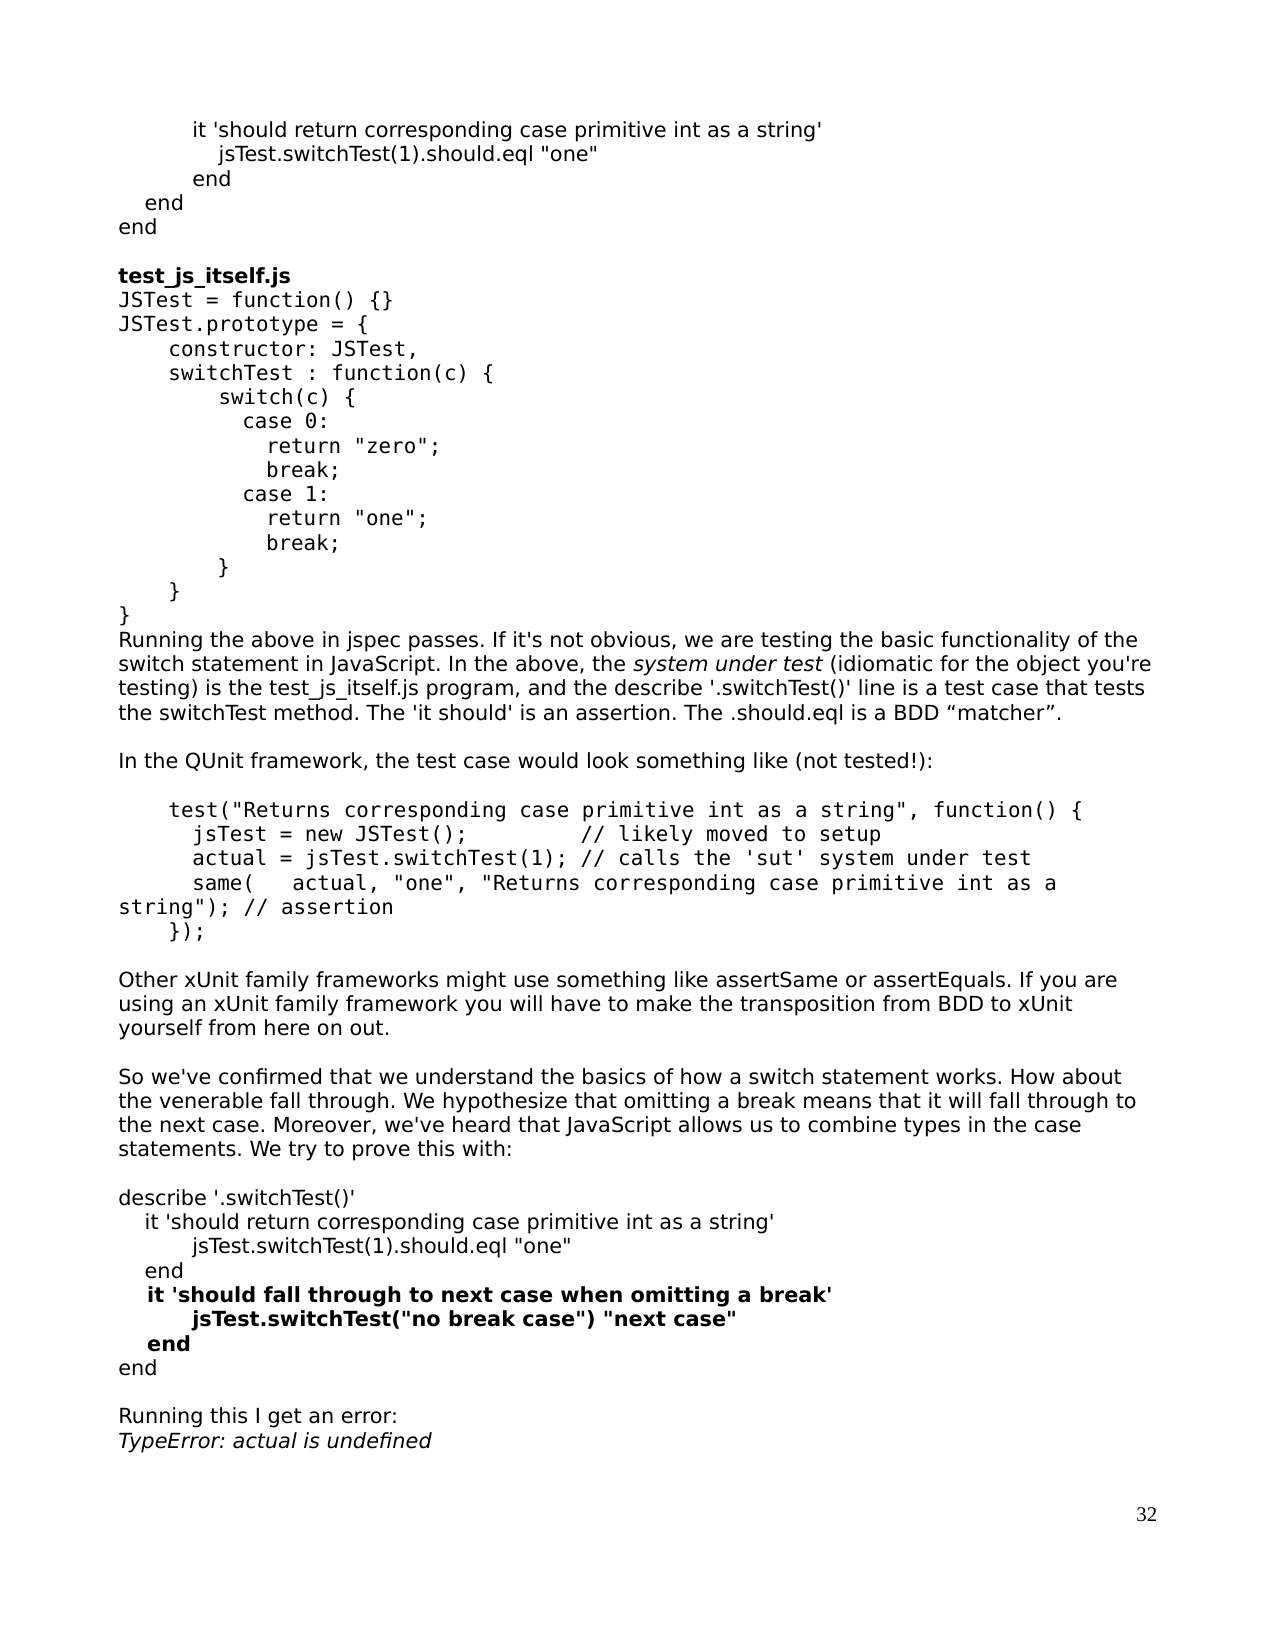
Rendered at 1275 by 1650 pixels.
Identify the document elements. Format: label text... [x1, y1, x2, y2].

text switch(c) { [118, 385, 1157, 409]
text jsTest.switchTest("no break case") "next case" [118, 1307, 1157, 1332]
text switchTest : function(c) { [118, 361, 1157, 385]
text end [118, 167, 1157, 191]
text } [118, 579, 1157, 603]
text }); [118, 919, 1157, 943]
text } [118, 555, 1157, 579]
text case 0: [118, 409, 1157, 434]
text it 'should return corresponding case primitive int as a string' [118, 118, 1157, 142]
text return "one"; [118, 506, 1157, 531]
text end [118, 215, 1157, 239]
text TypeError: actual is undefined [118, 1429, 1157, 1453]
text it 'should return corresponding case primitive int as a string' [118, 1210, 1157, 1234]
text } [118, 603, 1157, 628]
text end [118, 1356, 1157, 1380]
text end [118, 191, 1157, 215]
text In the QUnit framework, the test case would look something like (not tested!): [118, 749, 1157, 773]
text Running this I get an error: [118, 1404, 1157, 1429]
text end [118, 1259, 1157, 1283]
text break; [118, 531, 1157, 555]
text constructor: JSTest, [118, 337, 1157, 361]
text jsTest = new JSTest(); // likely moved to setup [118, 822, 1157, 846]
text jsTest.switchTest(1).should.eql "one" [118, 1234, 1157, 1259]
text it 'should fall through to next case when omitting a break' [118, 1283, 1157, 1307]
text JSTest = function() {} [118, 288, 1157, 312]
text end [118, 1332, 1157, 1356]
text return "zero"; [118, 434, 1157, 458]
text So we've confirmed that we understand the basics of how a switch statement works. How about the venerable fall through. We hypothesize that omitting a break means that it will fall through to the next case. Moreover, we've heard that JavaScript allows us to combine types in the case statements. We try to prove this with: [118, 1065, 1157, 1162]
text Running the above in jspec passes. If it's not obvious, we are testing the basic functionality of the switch statement in JavaScript. In the above, the system under test (idiomatic for the object you're testing) is the test_js_itself.js program, and the describe '.switchTest()' line is a test case that tests the switchTest method. The 'it should' is an assertion. The .should.eql is a BDD “matcher”. [118, 628, 1157, 725]
text actual = jsTest.switchTest(1); // calls the 'sut' system under test [118, 846, 1157, 871]
text JSTest.prototype = { [118, 312, 1157, 337]
text jsTest.switchTest(1).should.eql "one" [118, 142, 1157, 167]
text case 1: [118, 482, 1157, 506]
text test("Returns corresponding case primitive int as a string", function() { [118, 798, 1157, 822]
text break; [118, 458, 1157, 482]
text describe '.switchTest()' [118, 1186, 1157, 1210]
text Other xUnit family frameworks might use something like assertSame or assertEquals. If you are using an xUnit family framework you will have to make the transposition from BDD to xUnit yourself from here on out. [118, 968, 1157, 1040]
text same( actual, "one", "Returns corresponding case primitive int as a string"); // assertion [118, 871, 1157, 919]
text test_js_itself.js [118, 264, 1157, 288]
